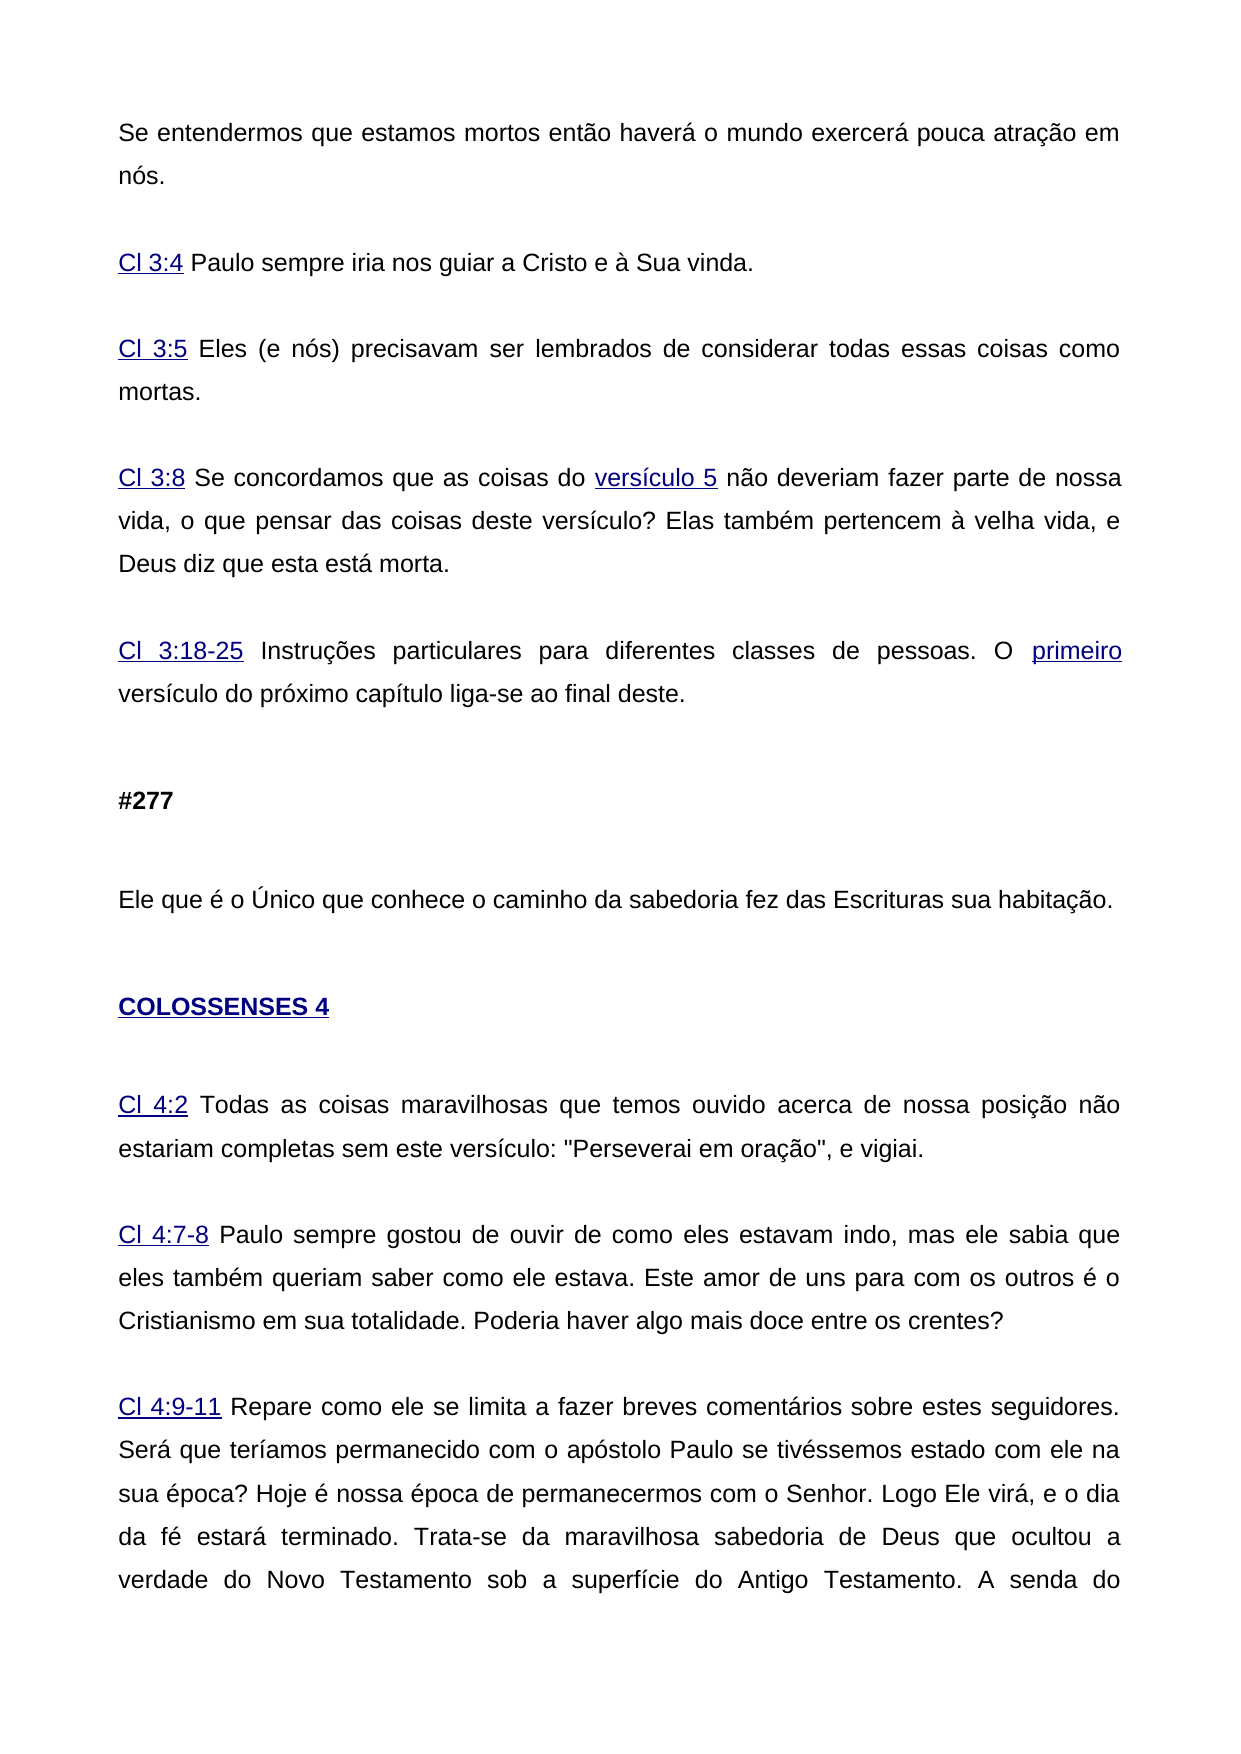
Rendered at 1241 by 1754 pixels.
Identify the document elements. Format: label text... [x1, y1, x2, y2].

subtitle COLOSSENSES 4 [118, 992, 1122, 1020]
text Cl 3:18-25 Instruções particulares para diferentes classes de pessoas. O primeiro versículo do próximo capítulo liga-se ao final deste. [118, 636, 1122, 707]
text Cl 4:7-8 Paulo sempre gostou de ouvir de como eles estavam indo, mas ele sabia que eles também queriam saber como ele estava. Este amor de uns para com os outros é o Cristianismo em sua totalidade. Poderia haver algo mais doce entre os crentes? [118, 1220, 1122, 1335]
subtitle #277 [118, 786, 1122, 814]
text Cl 3:5 Eles (e nós) precisavam ser lembrados de considerar todas essas coisas como mortas. [118, 334, 1122, 406]
text Se entendermos que estamos mortos então haverá o mundo exercerá pouca atração em nós. [118, 118, 1122, 190]
text Cl 3:8 Se concordamos que as coisas do versículo 5 não deveriam fazer parte de nossa vida, o que pensar das coisas deste versículo? Elas também pertencem à velha vida, e Deus diz que esta está morta. [118, 463, 1122, 578]
text Cl 4:2 Todas as coisas maravilhosas que temos ouvido acerca de nossa posição não estariam completas sem este versículo: "Perseverai em oração", e vigiai. [118, 1090, 1122, 1162]
text Ele que é o Único que conhece o caminho da sabedoria fez das Escrituras sua habitação. [118, 884, 1122, 913]
text Cl 4:9-11 Repare como ele se limita a fazer breves comentários sobre estes seguidores. Será que teríamos permanecido com o apóstolo Paulo se tivéssemos estado com ele na sua época? Hoje é nossa época de permanecermos com o Senhor. Logo Ele virá, e o dia da fé estará terminado. Trata-se da maravilhosa sabedoria de Deus que ocultou a verdade do Novo Testamento sob a superfície do Antigo Testamento. A senda do [118, 1392, 1122, 1593]
text Cl 3:4 Paulo sempre iria nos guiar a Cristo e à Sua vinda. [118, 247, 1122, 276]
